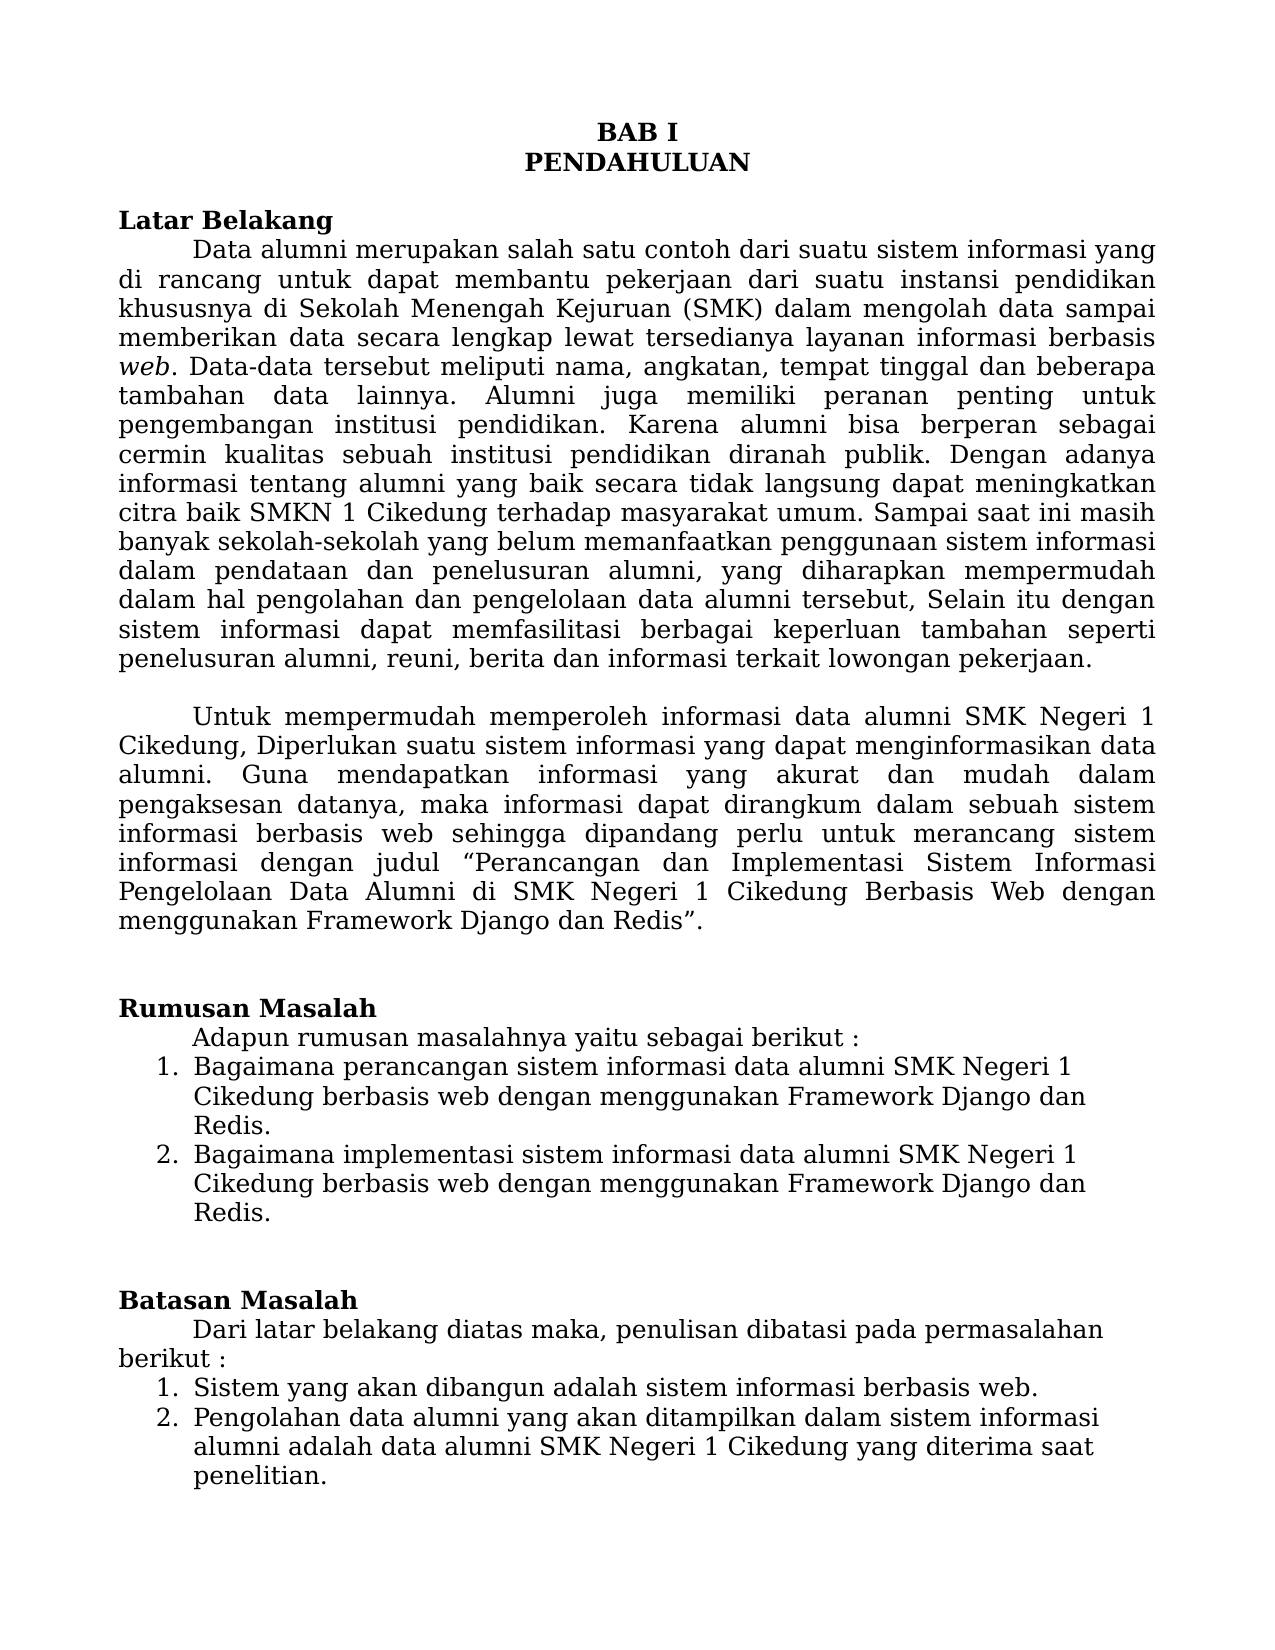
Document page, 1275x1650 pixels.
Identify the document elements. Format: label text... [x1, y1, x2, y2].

text Adapun rumusan masalahnya yaitu sebagai berikut : [118, 1023, 1157, 1052]
text Dari latar belakang diatas maka, penulisan dibatasi pada permasalahan berikut : [118, 1315, 1157, 1373]
list Bagaimana perancangan sistem informasi data alumni SMK Negeri 1 Cikedung berbasis web dengan menggunakan Framework Django dan Redis. [156, 1052, 1157, 1140]
list Bagaimana implementasi sistem informasi data alumni SMK Negeri 1 Cikedung berbasis web dengan menggunakan Framework Django dan Redis. [156, 1140, 1157, 1227]
text Untuk mempermudah memperoleh informasi data alumni SMK Negeri 1 Cikedung, Diperlukan suatu sistem informasi yang dapat menginformasikan data alumni. Guna mendapatkan informasi yang akurat dan mudah dalam pengaksesan datanya, maka informasi dapat dirangkum dalam sebuah sistem informasi berbasis web sehingga dipandang perlu untuk merancang sistem informasi dengan judul “Perancangan dan Implementasi Sistem Informasi Pengelolaan Data Alumni di SMK Negeri 1 Cikedung Berbasis Web dengan menggunakan Framework Django dan Redis”. [118, 702, 1157, 936]
list Pengolahan data alumni yang akan ditampilkan dalam sistem informasi alumni adalah data alumni SMK Negeri 1 Cikedung yang diterima saat penelitian. [156, 1403, 1157, 1490]
text BAB I [118, 118, 1157, 147]
text Batasan Masalah [118, 1286, 1157, 1315]
text Data alumni merupakan salah satu contoh dari suatu sistem informasi yang di rancang untuk dapat membantu pekerjaan dari suatu instansi pendidikan khususnya di Sekolah Menengah Kejuruan (SMK) dalam mengolah data sampai memberikan data secara lengkap lewat tersedianya layanan informasi berbasis web. Data-data tersebut meliputi nama, angkatan, tempat tinggal dan beberapa tambahan data lainnya. Alumni juga memiliki peranan penting untuk pengembangan institusi pendidikan. Karena alumni bisa berperan sebagai cermin kualitas sebuah institusi pendidikan diranah publik. Dengan adanya informasi tentang alumni yang baik secara tidak langsung dapat meningkatkan citra baik SMKN 1 Cikedung terhadap masyarakat umum. Sampai saat ini masih banyak sekolah-sekolah yang belum memanfaatkan penggunaan sistem informasi dalam pendataan dan penelusuran alumni, yang diharapkan mempermudah dalam hal pengolahan dan pengelolaan data alumni tersebut, Selain itu dengan sistem informasi dapat memfasilitasi berbagai keperluan tambahan seperti penelusuran alumni, reuni, berita dan informasi terkait lowongan pekerjaan. [118, 236, 1157, 673]
text Rumusan Masalah [118, 994, 1157, 1023]
list Sistem yang akan dibangun adalah sistem informasi berbasis web. [156, 1373, 1157, 1403]
text Latar Belakang [118, 206, 1157, 236]
text PENDAHULUAN [118, 147, 1157, 177]
